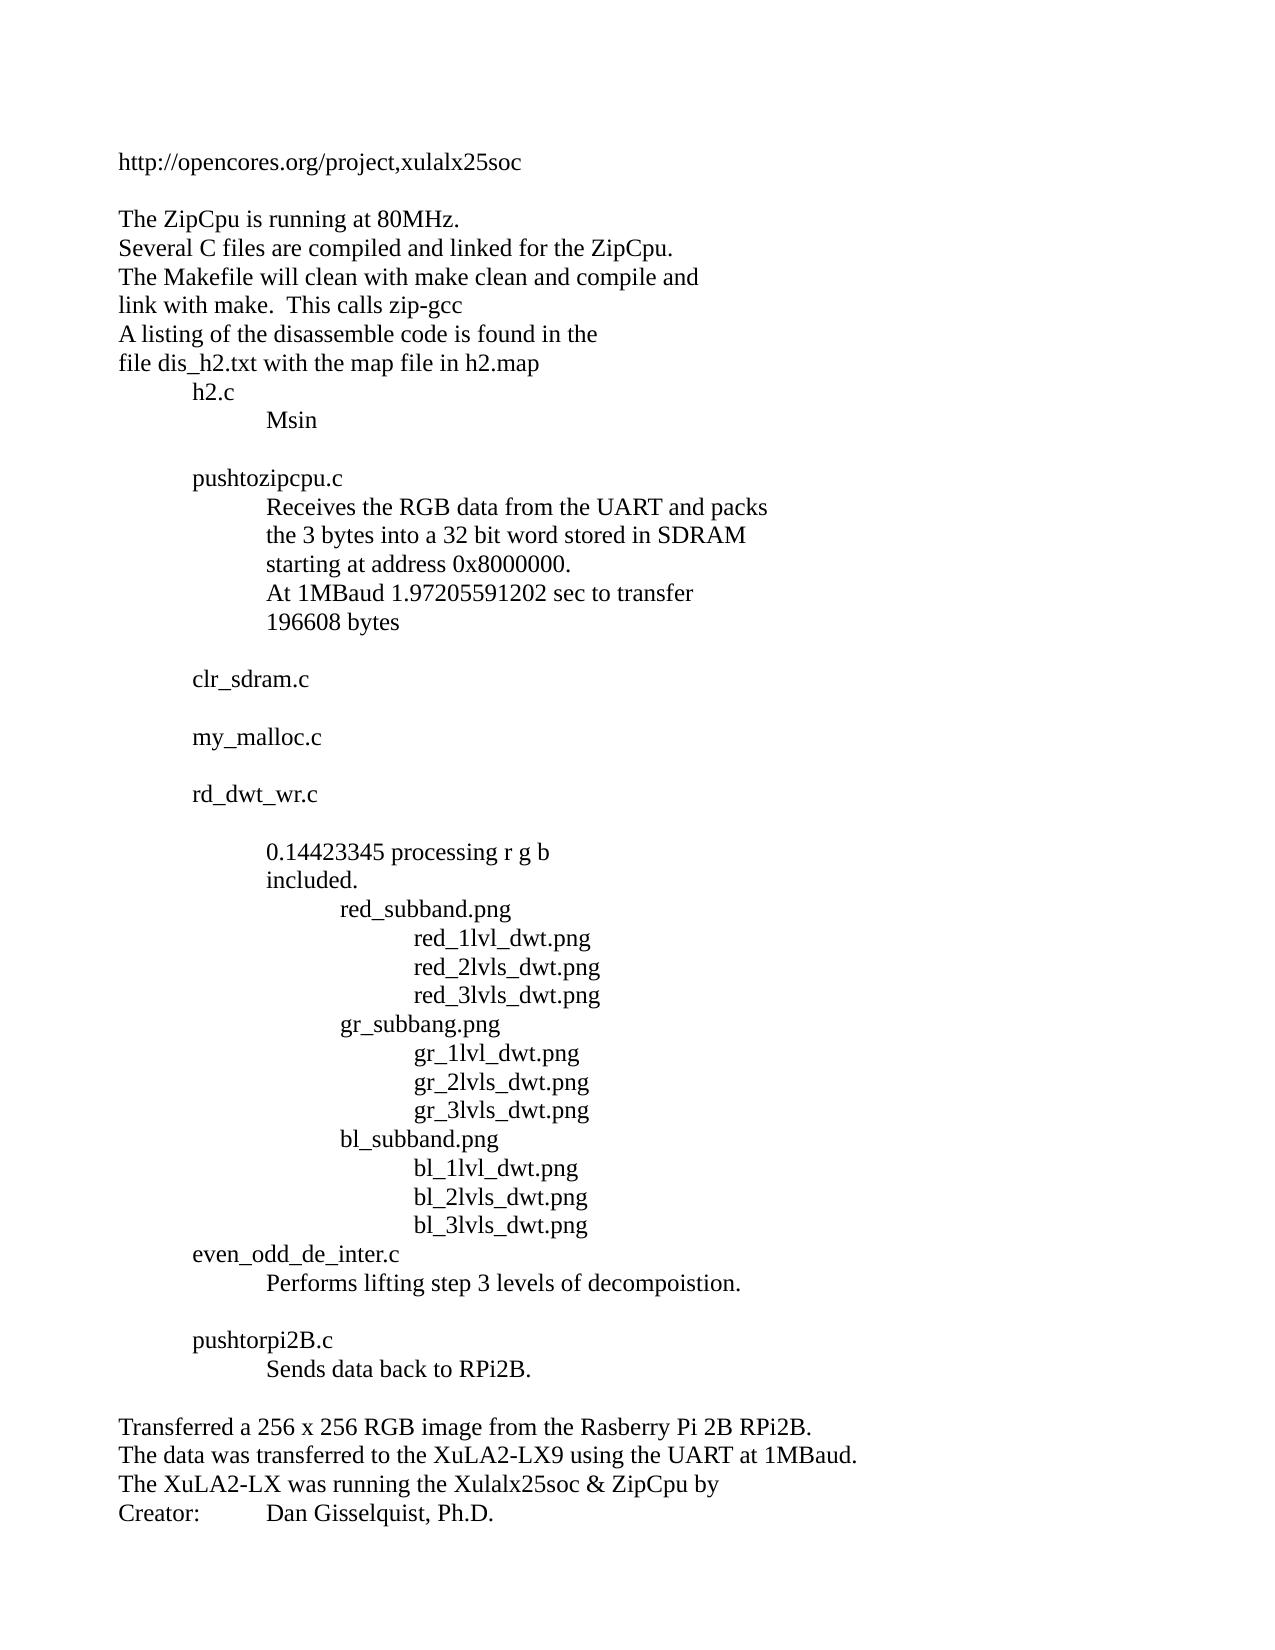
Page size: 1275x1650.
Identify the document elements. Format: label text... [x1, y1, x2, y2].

text starting at address 0x8000000. [118, 549, 1157, 578]
text Receives the RGB data from the UART and packs [118, 492, 1157, 521]
text gr_3lvls_dwt.png [118, 1096, 1157, 1124]
text Performs lifting step 3 levels of decompoistion. [118, 1268, 1157, 1297]
text gr_1lvl_dwt.png [118, 1038, 1157, 1067]
text The Makefile will clean with make clean and compile and [118, 262, 1157, 291]
text Several C files are compiled and linked for the ZipCpu. [118, 233, 1157, 262]
text red_2lvls_dwt.png [118, 952, 1157, 981]
text bl_3lvls_dwt.png [118, 1211, 1157, 1239]
text rd_dwt_wr.c [118, 779, 1157, 808]
text Sends data back to RPi2B. [118, 1354, 1157, 1383]
text gr_2lvls_dwt.png [118, 1067, 1157, 1096]
text The XuLA2-LX was running the Xulalx25soc & ZipCpu by [118, 1469, 1157, 1498]
text bl_2lvls_dwt.png [118, 1182, 1157, 1211]
text clr_sdram.c [118, 664, 1157, 693]
text bl_subband.png [118, 1124, 1157, 1153]
text Creator: Dan Gisselquist, Ph.D. [118, 1498, 1157, 1527]
text link with make. This calls zip-gcc [118, 291, 1157, 319]
text bl_1lvl_dwt.png [118, 1153, 1157, 1182]
text even_odd_de_inter.c [118, 1239, 1157, 1268]
text red_subband.png [118, 894, 1157, 923]
text At 1MBaud 1.97205591202 sec to transfer [118, 578, 1157, 607]
text gr_subbang.png [118, 1009, 1157, 1038]
text my_malloc.c [118, 722, 1157, 751]
text Transferred a 256 x 256 RGB image from the Rasberry Pi 2B RPi2B. [118, 1412, 1157, 1441]
text http://opencores.org/project,xulalx25soc [118, 147, 1157, 176]
text pushtozipcpu.c [118, 463, 1157, 492]
text Msin [118, 406, 1157, 434]
text A listing of the disassemble code is found in the [118, 319, 1157, 348]
text 0.14423345 processing r g b [118, 837, 1157, 866]
text The ZipCpu is running at 80MHz. [118, 204, 1157, 233]
text 196608 bytes [118, 607, 1157, 636]
text red_1lvl_dwt.png [118, 923, 1157, 952]
text h2.c [118, 377, 1157, 406]
text pushtorpi2B.c [118, 1326, 1157, 1354]
text The data was transferred to the XuLA2-LX9 using the UART at 1MBaud. [118, 1441, 1157, 1469]
text the 3 bytes into a 32 bit word stored in SDRAM [118, 521, 1157, 549]
text included. [118, 866, 1157, 894]
text file dis_h2.txt with the map file in h2.map [118, 348, 1157, 377]
text red_3lvls_dwt.png [118, 981, 1157, 1009]
